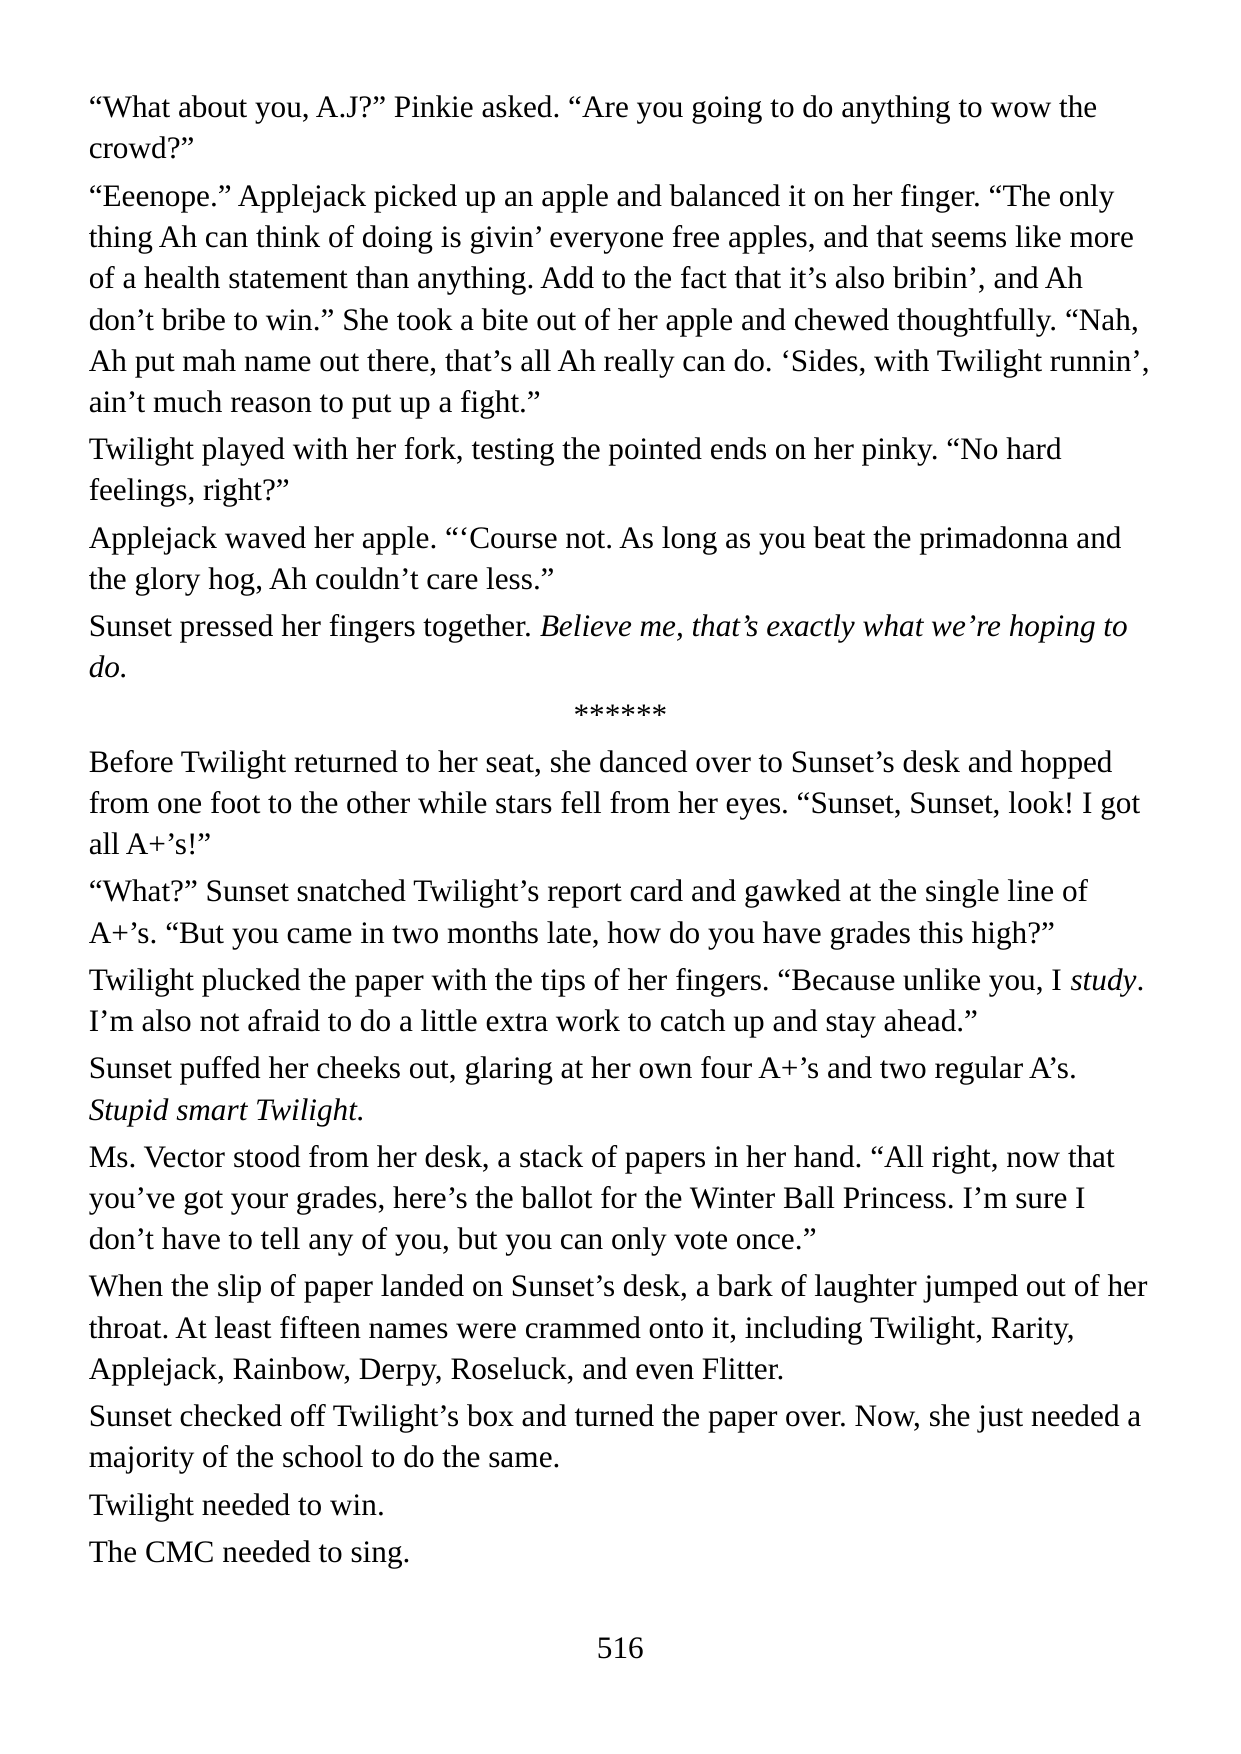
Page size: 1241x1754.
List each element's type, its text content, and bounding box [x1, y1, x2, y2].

text Applejack waved her apple. “‘Course not. As long as you beat the primadonna and the glory hog, Ah couldn’t care less.” [88, 519, 1152, 596]
text Sunset puffed her cheeks out, glaring at her own four A+’s and two regular A’s. Stupid smart Twilight. [88, 1049, 1152, 1127]
text ****** [88, 696, 1152, 732]
text Ms. Vector stood from her desk, a stack of papers in her hand. “All right, now that you’ve got your grades, here’s the ballot for the Winter Ball Princess. I’m sure I don’t have to tell any of you, but you can only vote once.” [88, 1138, 1152, 1256]
text Twilight needed to win. [88, 1486, 1152, 1522]
text “What about you, A.J?” Pinkie asked. “Are you going to do anything to wow the crowd?” [88, 88, 1152, 166]
text Before Twilight returned to her seat, she danced over to Sunset’s desk and hopped from one foot to the other while stars fell from her eyes. “Sunset, Sunset, look! I got all A+’s!” [88, 743, 1152, 861]
text Sunset pressed her fingers together. Believe me, that’s exactly what we’re hoping to do. [88, 607, 1152, 684]
text “Eeenope.” Applejack picked up an apple and balanced it on her finger. “The only thing Ah can think of doing is givin’ everyone free apples, and that seems like more of a health statement than anything. Add to the fact that it’s also bribin’, and Ah don’t bribe to win.” She took a bite out of her apple and chewed thoughtfully. “Nah, Ah put mah name out there, that’s all Ah really can do. ‘Sides, with Twilight runnin’, ain’t much reason to put up a fight.” [88, 177, 1152, 419]
text Twilight played with her fork, testing the pointed ends on her pinky. “No hard feelings, right?” [88, 430, 1152, 508]
text “What?” Sunset snatched Twilight’s report card and gawked at the single line of A+’s. “But you came in two months late, how do you have grades this high?” [88, 873, 1152, 950]
text When the slip of paper landed on Sunset’s desk, a bark of laughter jumped out of her throat. At least fifteen names were crammed onto it, including Twilight, Rarity, Applejack, Rainbow, Derpy, Roseluck, and even Flitter. [88, 1268, 1152, 1386]
text Twilight plucked the paper with the tips of her fingers. “Because unlike you, I study. I’m also not afraid to do a little extra work to catch up and stay ahead.” [88, 961, 1152, 1038]
text Sunset checked off Twilight’s box and turned the paper over. Now, she just needed a majority of the school to do the same. [88, 1397, 1152, 1474]
text The CMC needed to sing. [88, 1533, 1152, 1569]
